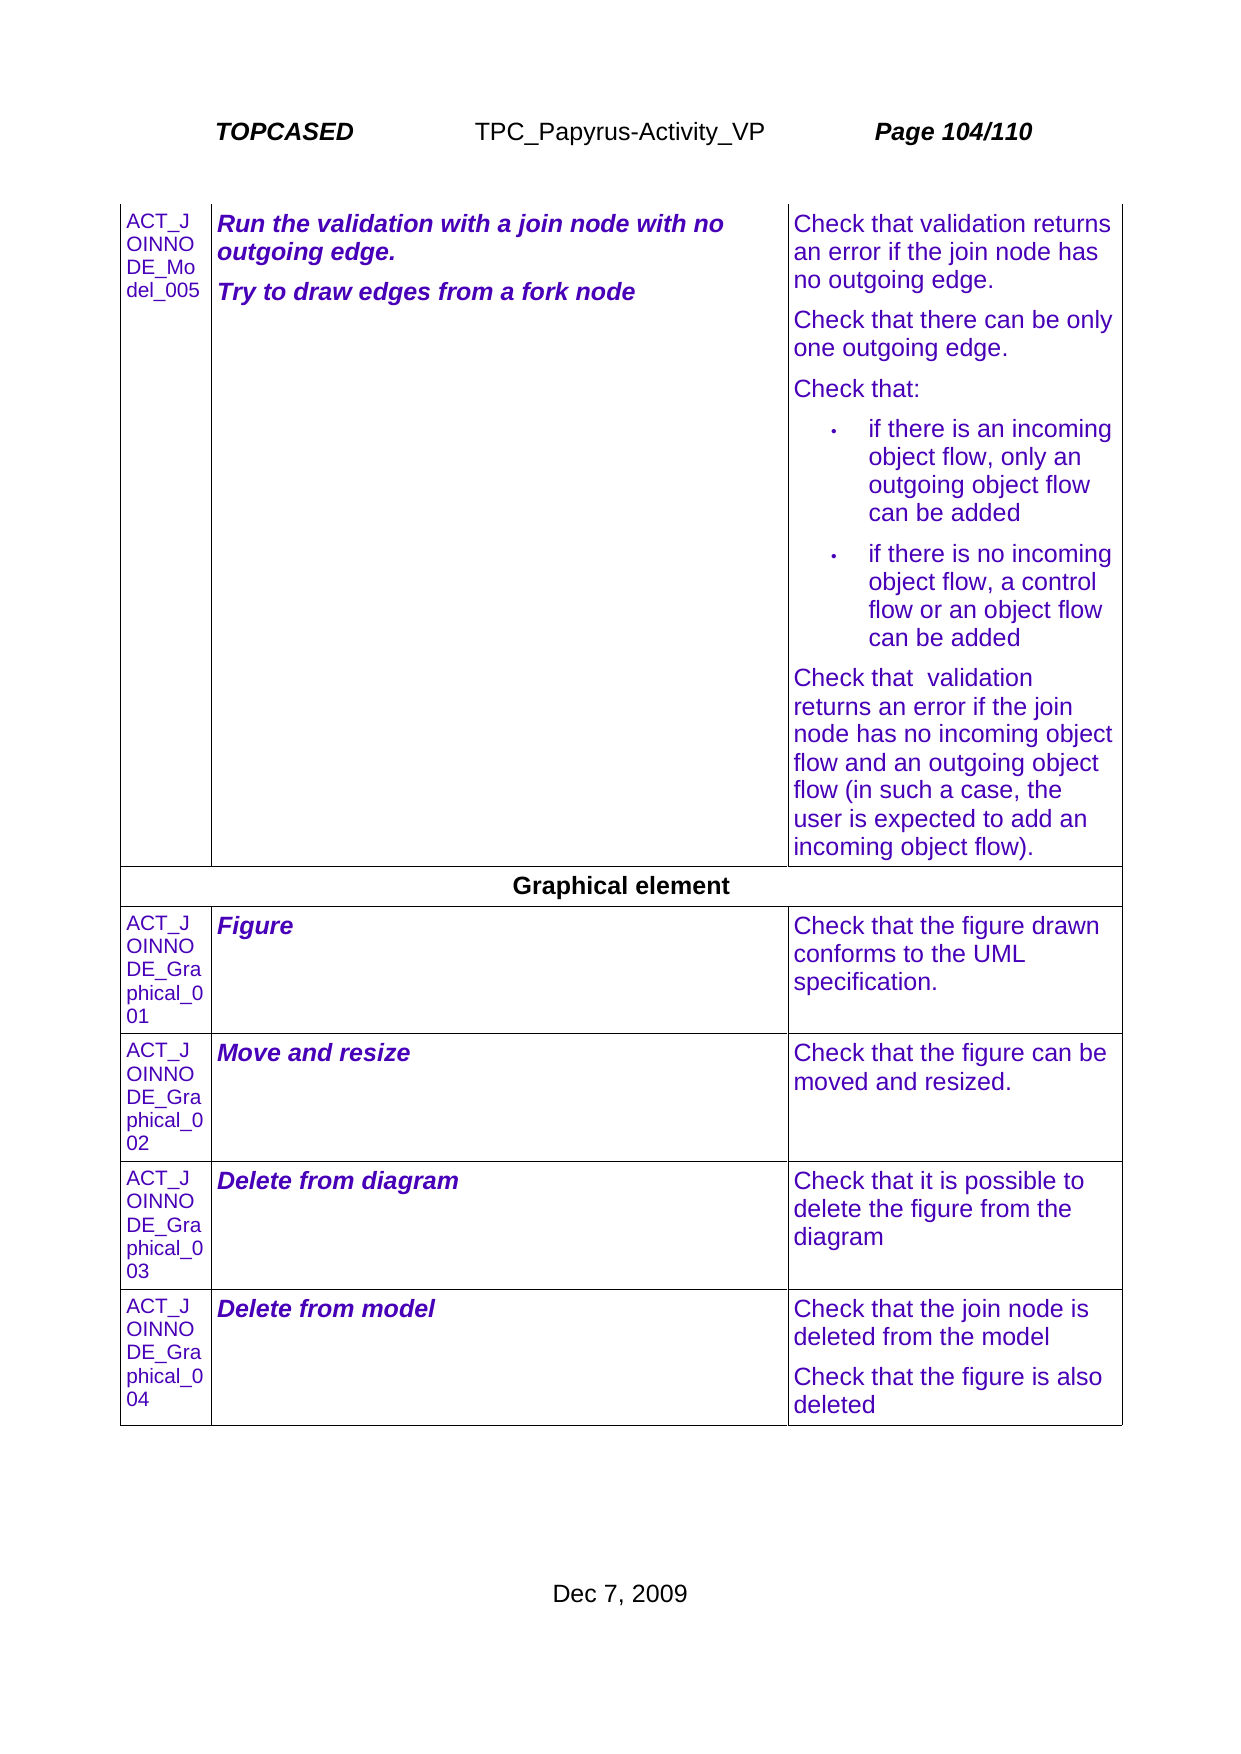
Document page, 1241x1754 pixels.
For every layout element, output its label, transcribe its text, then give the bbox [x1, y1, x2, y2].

table_cell Check that the figure drawn conforms to the UML specification. [789, 907, 1122, 1033]
table_cell ACT_JOINNODE_Model_005 [121, 204, 211, 866]
table_cell ACT_JOINNODE_Graphical_003 [121, 1162, 211, 1289]
table_cell Check that the join node is deleted from the model Check that the figure is also deleted [789, 1290, 1122, 1425]
table_cell Run the validation with a join node with no outgoing edge. Try to draw edges from a fork node [212, 204, 787, 866]
table_cell Figure [212, 907, 787, 1033]
table_cell Check that validation returns an error if the join node has no outgoing edge. Check that there can be only one outgoing edge. Check that: if there is an incoming object flow, only an outgoing object flow can be added if there is no incoming object flow, a control flow or an object flow can be added Check that validation returns an error if the join node has no incoming object flow and an outgoing object flow (in such a case, the user is expected to add an incoming object flow). [789, 204, 1122, 866]
table_cell Check that it is possible to delete the figure from the diagram [789, 1162, 1122, 1289]
table_cell Delete from model [212, 1290, 787, 1425]
table_cell ACT_JOINNODE_Graphical_002 [121, 1034, 211, 1161]
table_cell Graphical element [121, 867, 1122, 906]
table_cell ACT_JOINNODE_Graphical_004 [121, 1290, 211, 1425]
table_cell Move and resize [212, 1034, 787, 1161]
table_cell Delete from diagram [212, 1162, 787, 1289]
table_cell ACT_JOINNODE_Graphical_001 [121, 907, 211, 1033]
table_cell Check that the figure can be moved and resized. [789, 1034, 1122, 1161]
